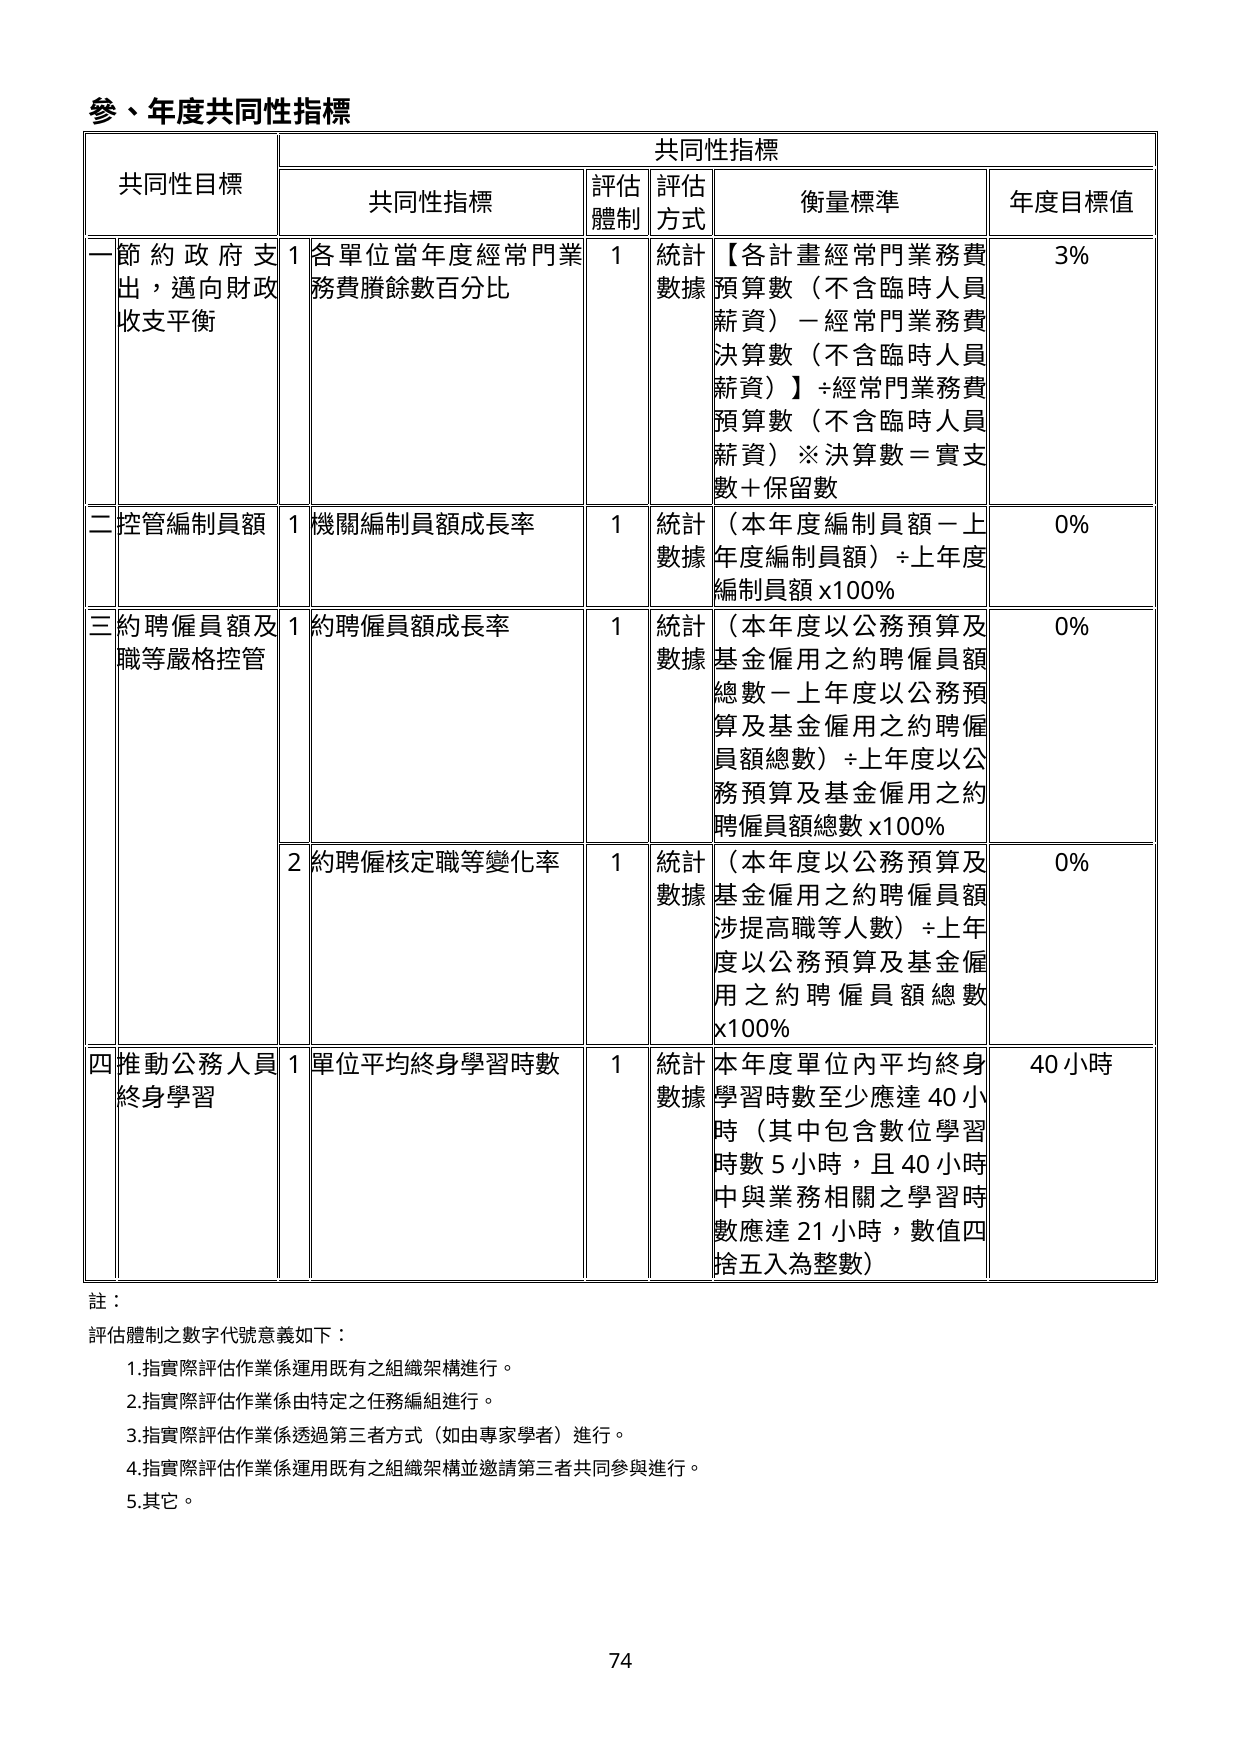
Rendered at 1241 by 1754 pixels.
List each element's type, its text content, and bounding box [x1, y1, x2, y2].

table_cell （本年度以公務預算及基金僱用之約聘僱員額總數－上年度以公務預算及基金僱用之約聘僱員額總數）÷上年度以公務預算及基金僱用之約聘僱員額總數x100% [715, 610, 986, 842]
table_header 共同性指標 [278, 132, 1155, 166]
text 註： [89, 1283, 1152, 1316]
table_cell 1 [278, 1044, 310, 1280]
text 參、年度共同性指標 [89, 89, 1152, 131]
table_cell 1 [587, 239, 648, 504]
table_cell 0% [988, 606, 1156, 842]
table_cell 推動公務人員終身學習 [117, 1048, 278, 1280]
table_cell （本年度編制員額－上年度編制員額）÷上年度編制員額x100% [715, 507, 986, 606]
table_cell 約聘僱核定職等變化率 [312, 845, 583, 1044]
table_cell 評估 體制 [587, 170, 648, 235]
table_cell 1 [280, 239, 309, 504]
table_cell 統計數據 [651, 507, 712, 606]
table_cell 統計數據 [649, 1044, 713, 1280]
text 5.其它。 [89, 1482, 1152, 1516]
table_cell 節約政府支出，邁向財政收支平衡 [119, 239, 277, 504]
table_cell 單位平均終身學習時數 [310, 1044, 584, 1280]
table_cell 控管編制員額 [119, 507, 277, 606]
table_cell 1 [280, 610, 309, 842]
table_cell 統計數據 [651, 845, 712, 1044]
table_cell 共同性指標 [280, 170, 583, 235]
table_cell 1 [587, 845, 648, 1044]
table_cell （本年度以公務預算及基金僱用之約聘僱員額涉提高職等人數）÷上年度以公務預算及基金僱用之約聘僱員額總數x100% [715, 845, 986, 1044]
table_cell 【各計畫經常門業務費預算數（不含臨時人員薪資）－經常門業務費決算數（不含臨時人員薪資）】÷經常門業務費預算數（不含臨時人員薪資）※決算數＝實支數＋保留數 [715, 239, 986, 504]
table_cell 約聘僱員額成長率 [312, 610, 583, 842]
table_cell 1 [587, 610, 648, 842]
text 1.指實際評估作業係運用既有之組織架構進行。 [89, 1349, 1152, 1382]
text 評估體制之數字代號意義如下： [89, 1316, 1152, 1349]
table_cell 1 [587, 507, 648, 606]
text 2.指實際評估作業係由特定之任務編組進行。 [89, 1382, 1152, 1416]
table_cell 年度目標值 [988, 166, 1156, 235]
table_cell 40小時 [988, 1044, 1156, 1280]
table_cell 三 [84, 606, 117, 1044]
table_cell 統計數據 [651, 239, 712, 504]
table_cell 1 [585, 1048, 649, 1280]
table_cell 機關編制員額成長率 [312, 507, 583, 606]
table_cell 一 [84, 235, 117, 504]
table_cell 各單位當年度經常門業務費賸餘數百分比 [312, 239, 583, 504]
table_cell 評估 方式 [651, 170, 712, 235]
table_cell 約聘僱員額及職等嚴格控管 [119, 610, 277, 1044]
text 4.指實際評估作業係運用既有之組織架構並邀請第三者共同參與進行。 [89, 1449, 1152, 1482]
table_cell 四 [84, 1044, 117, 1280]
table_cell 3% [988, 235, 1156, 504]
table_header 共同性目標 [86, 132, 278, 235]
table_cell 衡量標準 [715, 170, 986, 235]
table_cell 0% [988, 504, 1156, 606]
table_cell 1 [280, 507, 309, 606]
table_cell 二 [84, 504, 117, 606]
table_cell 本年度單位內平均終身學習時數至少應達40小時（其中包含數位學習時數5小時，且40小時中與業務相關之學習時數應達21小時，數值四捨五入為整數） [713, 1044, 988, 1280]
table_cell 0% [988, 842, 1156, 1044]
table_cell 統計數據 [651, 610, 712, 842]
text 3.指實際評估作業係透過第三者方式（如由專家學者）進行。 [89, 1416, 1152, 1449]
table_cell 2 [280, 845, 309, 1044]
